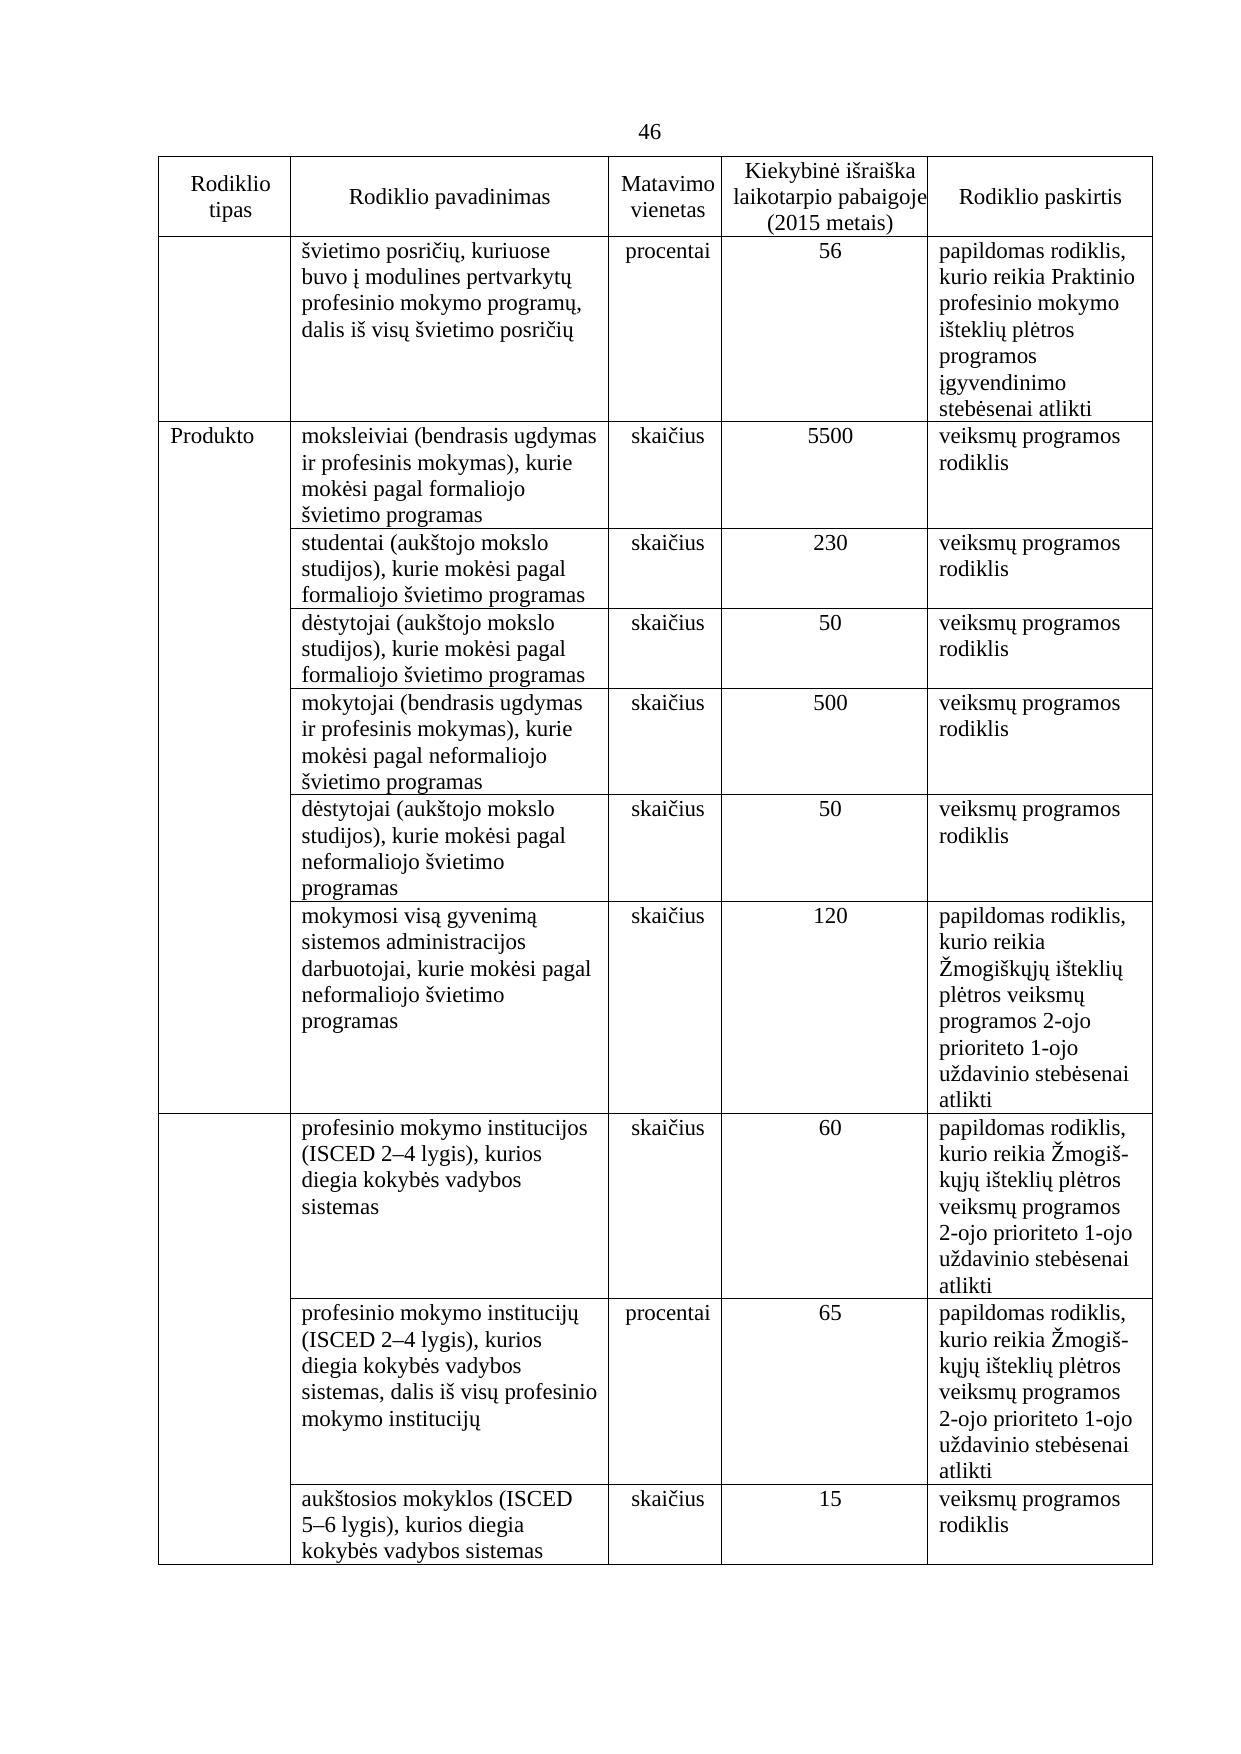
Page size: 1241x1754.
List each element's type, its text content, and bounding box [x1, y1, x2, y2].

table_cell skaičius [609, 795, 721, 901]
table_cell profesinio mokymo institucijos (ISCED 2–4 lygis), kurios diegia kokybės vadybos sistemas [291, 1114, 608, 1298]
table_cell [159, 1114, 290, 1564]
table_cell skaičius [609, 609, 721, 688]
table_cell 50 [722, 609, 927, 688]
table_cell dėstytojai (aukštojo mokslo studijos), kurie mokėsi pagal formaliojo švietimo programas [291, 609, 608, 688]
table_cell veiksmų programos rodiklis [928, 1485, 1152, 1564]
table_cell moksleiviai (bendrasis ugdymas ir profesinis mokymas), kurie mokėsi pagal formaliojo švietimo programas [291, 422, 608, 528]
table_cell švietimo posričių, kuriuose buvo į modulines pertvarkytų profesinio mokymo programų, dalis iš visų švietimo posričių [291, 237, 608, 421]
table_cell skaičius [609, 1485, 721, 1564]
table_cell mokytojai (bendrasis ugdymas ir profesinis mokymas), kurie mokėsi pagal neformaliojo švietimo programas [291, 689, 608, 794]
table_cell 230 [722, 529, 927, 608]
table_cell papildomas rodiklis, kurio reikia Žmogiš-kųjų išteklių plėtros veiksmų programos 2-ojo prioriteto 1-ojo uždavinio stebėsenai atlikti [928, 1299, 1152, 1484]
table_cell 500 [722, 689, 927, 794]
table_cell 50 [722, 795, 927, 901]
table_cell 56 [722, 237, 927, 421]
table_header Matavimo vienetas [609, 157, 721, 236]
table_cell [159, 237, 290, 421]
table_cell procentai [609, 237, 721, 421]
table_cell papildomas rodiklis, kurio reikia Praktinio profesinio mokymo išteklių plėtros programos įgyvendinimo stebėsenai atlikti [928, 237, 1152, 421]
table_cell dėstytojai (aukštojo mokslo studijos), kurie mokėsi pagal neformaliojo švietimo programas [291, 795, 608, 901]
table_header Rodiklio pavadinimas [291, 157, 608, 236]
table_cell skaičius [609, 529, 721, 608]
table_cell profesinio mokymo institucijų (ISCED 2–4 lygis), kurios diegia kokybės vadybos sistemas, dalis iš visų profesinio mokymo institucijų [291, 1299, 608, 1484]
table_cell skaičius [609, 689, 721, 794]
table_cell 65 [722, 1299, 927, 1484]
table_cell skaičius [609, 902, 721, 1113]
table_cell 5500 [722, 422, 927, 528]
table_header Rodiklio paskirtis [928, 157, 1152, 236]
table_cell procentai [609, 1299, 721, 1484]
table_cell 60 [722, 1114, 927, 1298]
table_cell studentai (aukštojo mokslo studijos), kurie mokėsi pagal formaliojo švietimo programas [291, 529, 608, 608]
table_header Rodiklio tipas [159, 157, 290, 236]
table_cell 15 [722, 1485, 927, 1564]
table_cell Produkto [159, 422, 290, 1113]
table_cell skaičius [609, 1114, 721, 1298]
table_cell veiksmų programos rodiklis [928, 689, 1152, 794]
table_cell papildomas rodiklis, kurio reikia Žmogiš-kųjų išteklių plėtros veiksmų programos 2-ojo prioriteto 1-ojo uždavinio stebėsenai atlikti [928, 1114, 1152, 1298]
table_cell aukštosios mokyklos (ISCED 5–6 lygis), kurios diegia kokybės vadybos sistemas [291, 1485, 608, 1564]
table_cell papildomas rodiklis, kurio reikia Žmogiškųjų išteklių plėtros veiksmų programos 2-ojo prioriteto 1-ojo uždavinio stebėsenai atlikti [928, 902, 1152, 1113]
table_cell veiksmų programos rodiklis [928, 795, 1152, 901]
table_cell mokymosi visą gyvenimą sistemos administracijos darbuotojai, kurie mokėsi pagal neformaliojo švietimo programas [291, 902, 608, 1113]
table_cell veiksmų programos rodiklis [928, 529, 1152, 608]
table_header Kiekybinė išraiška laikotarpio pabaigoje (2015 metais) [722, 157, 927, 236]
table_cell skaičius [609, 422, 721, 528]
table_cell 120 [722, 902, 927, 1113]
table_cell veiksmų programos rodiklis [928, 422, 1152, 528]
table_cell veiksmų programos rodiklis [928, 609, 1152, 688]
